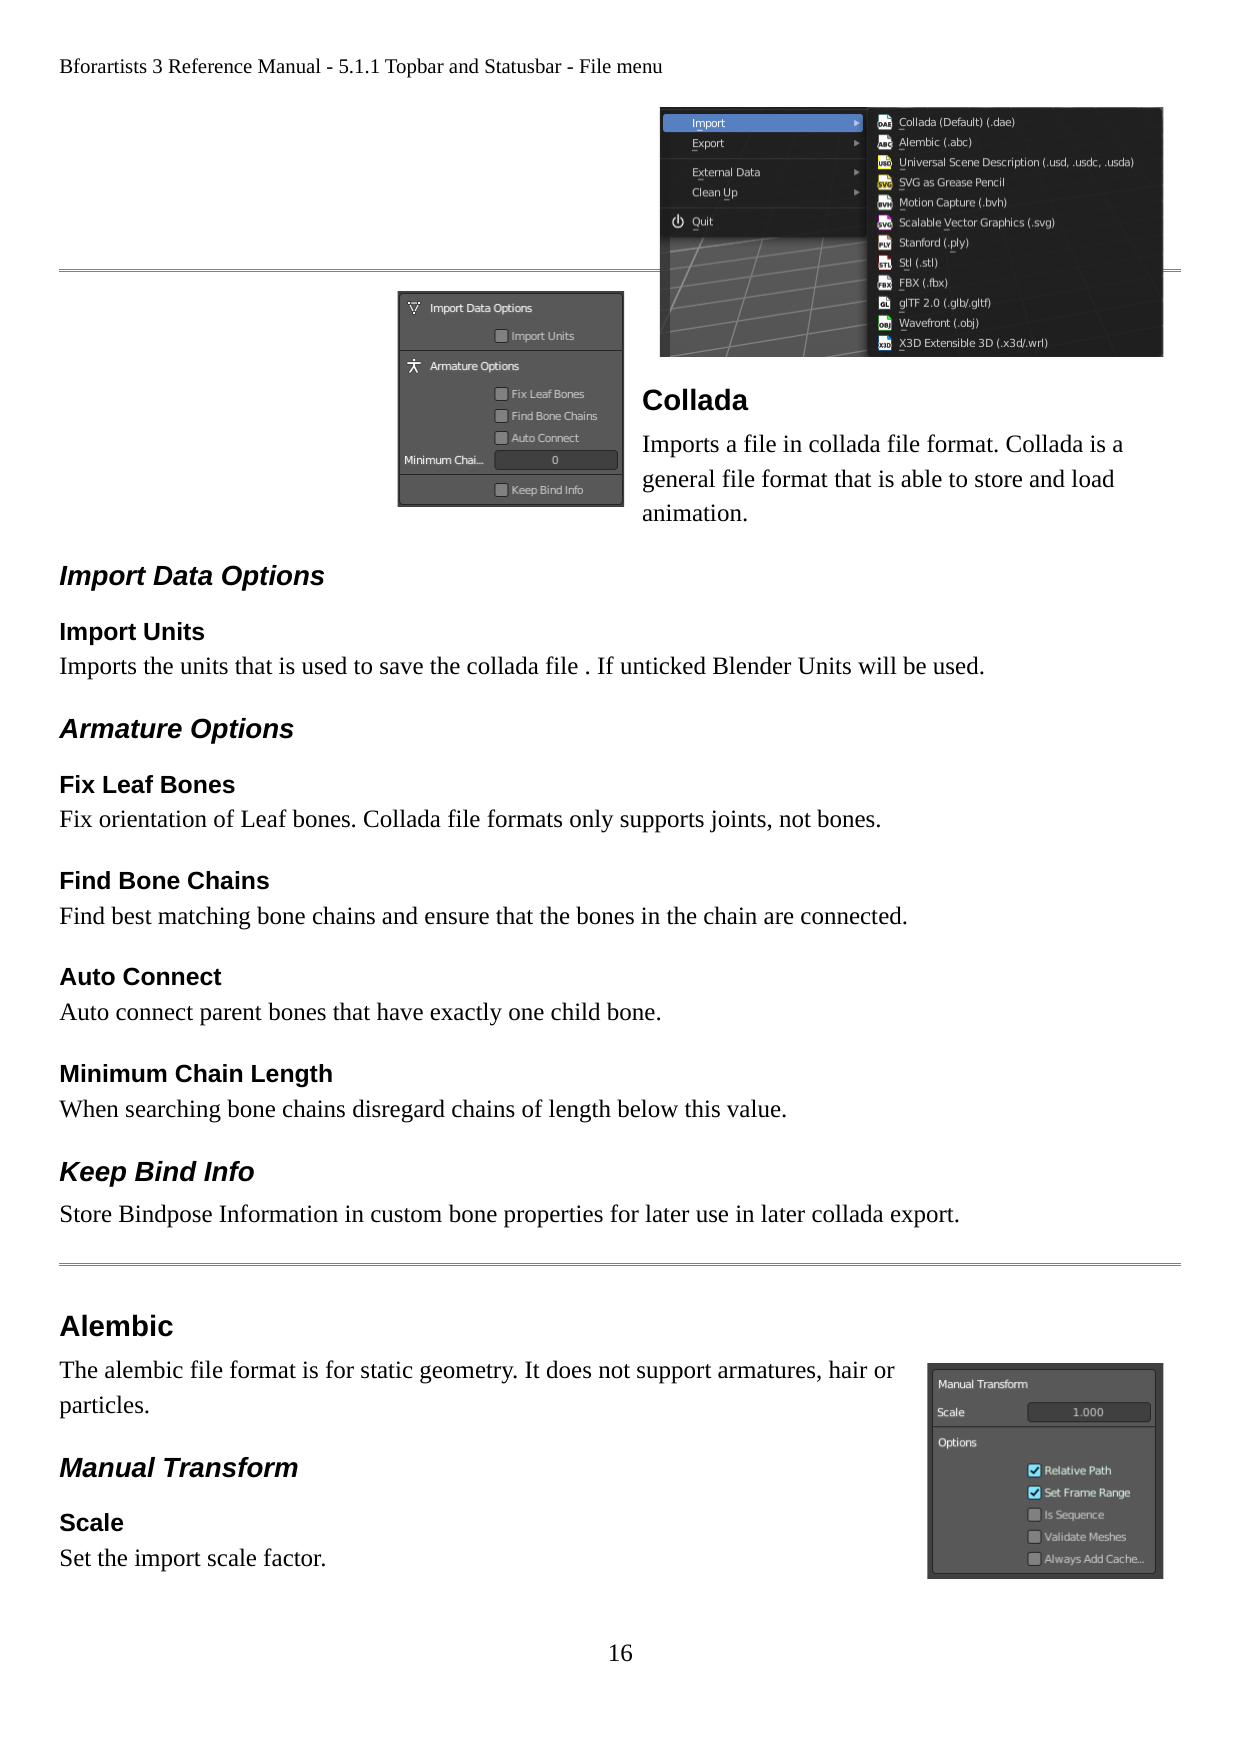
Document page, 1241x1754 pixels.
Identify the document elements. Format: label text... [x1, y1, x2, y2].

subtitle [1164, 1452, 1181, 1483]
text Find best matching bone chains and ensure that the bones in the chain are connected. [59, 901, 1181, 930]
text Auto connect parent bones that have exactly one child bone. [59, 997, 1181, 1026]
text When searching bone chains disregard chains of length below this value. [59, 1094, 1181, 1122]
subtitle Alembic [59, 1309, 1181, 1343]
text Store Bindpose Information in custom bone properties for later use in later collada export. [59, 1199, 1181, 1228]
text Set the import scale factor. [59, 1543, 927, 1572]
text The alembic file format is for static geometry. It does not support armatures, hair or particles. [59, 1356, 1181, 1419]
subtitle Import Units [59, 617, 1181, 645]
subtitle Keep Bind Info [59, 1155, 1181, 1187]
subtitle Minimum Chain Length [59, 1059, 1181, 1087]
subtitle Manual Transform [59, 1452, 927, 1483]
subtitle Import Data Options [59, 560, 1181, 592]
picture [397, 291, 625, 507]
subtitle Collada [625, 315, 1181, 417]
subtitle Find Bone Chains [59, 866, 1181, 895]
picture [659, 107, 1164, 357]
subtitle Fix Leaf Bones [59, 770, 1181, 798]
subtitle Auto Connect [59, 962, 1181, 991]
text Imports a file in collada file format. Collada is a general file format that is able to store and load animation. [59, 429, 1181, 527]
text Fix orientation of Leaf bones. Collada file formats only supports joints, not bones. [59, 804, 1181, 833]
subtitle [59, 315, 397, 417]
picture [927, 1363, 1164, 1579]
text Imports the units that is used to save the collada file . If unticked Blender Units will be used. [59, 651, 1181, 680]
subtitle Scale [59, 1508, 927, 1537]
subtitle [1164, 1508, 1181, 1537]
subtitle Armature Options [59, 713, 1181, 745]
